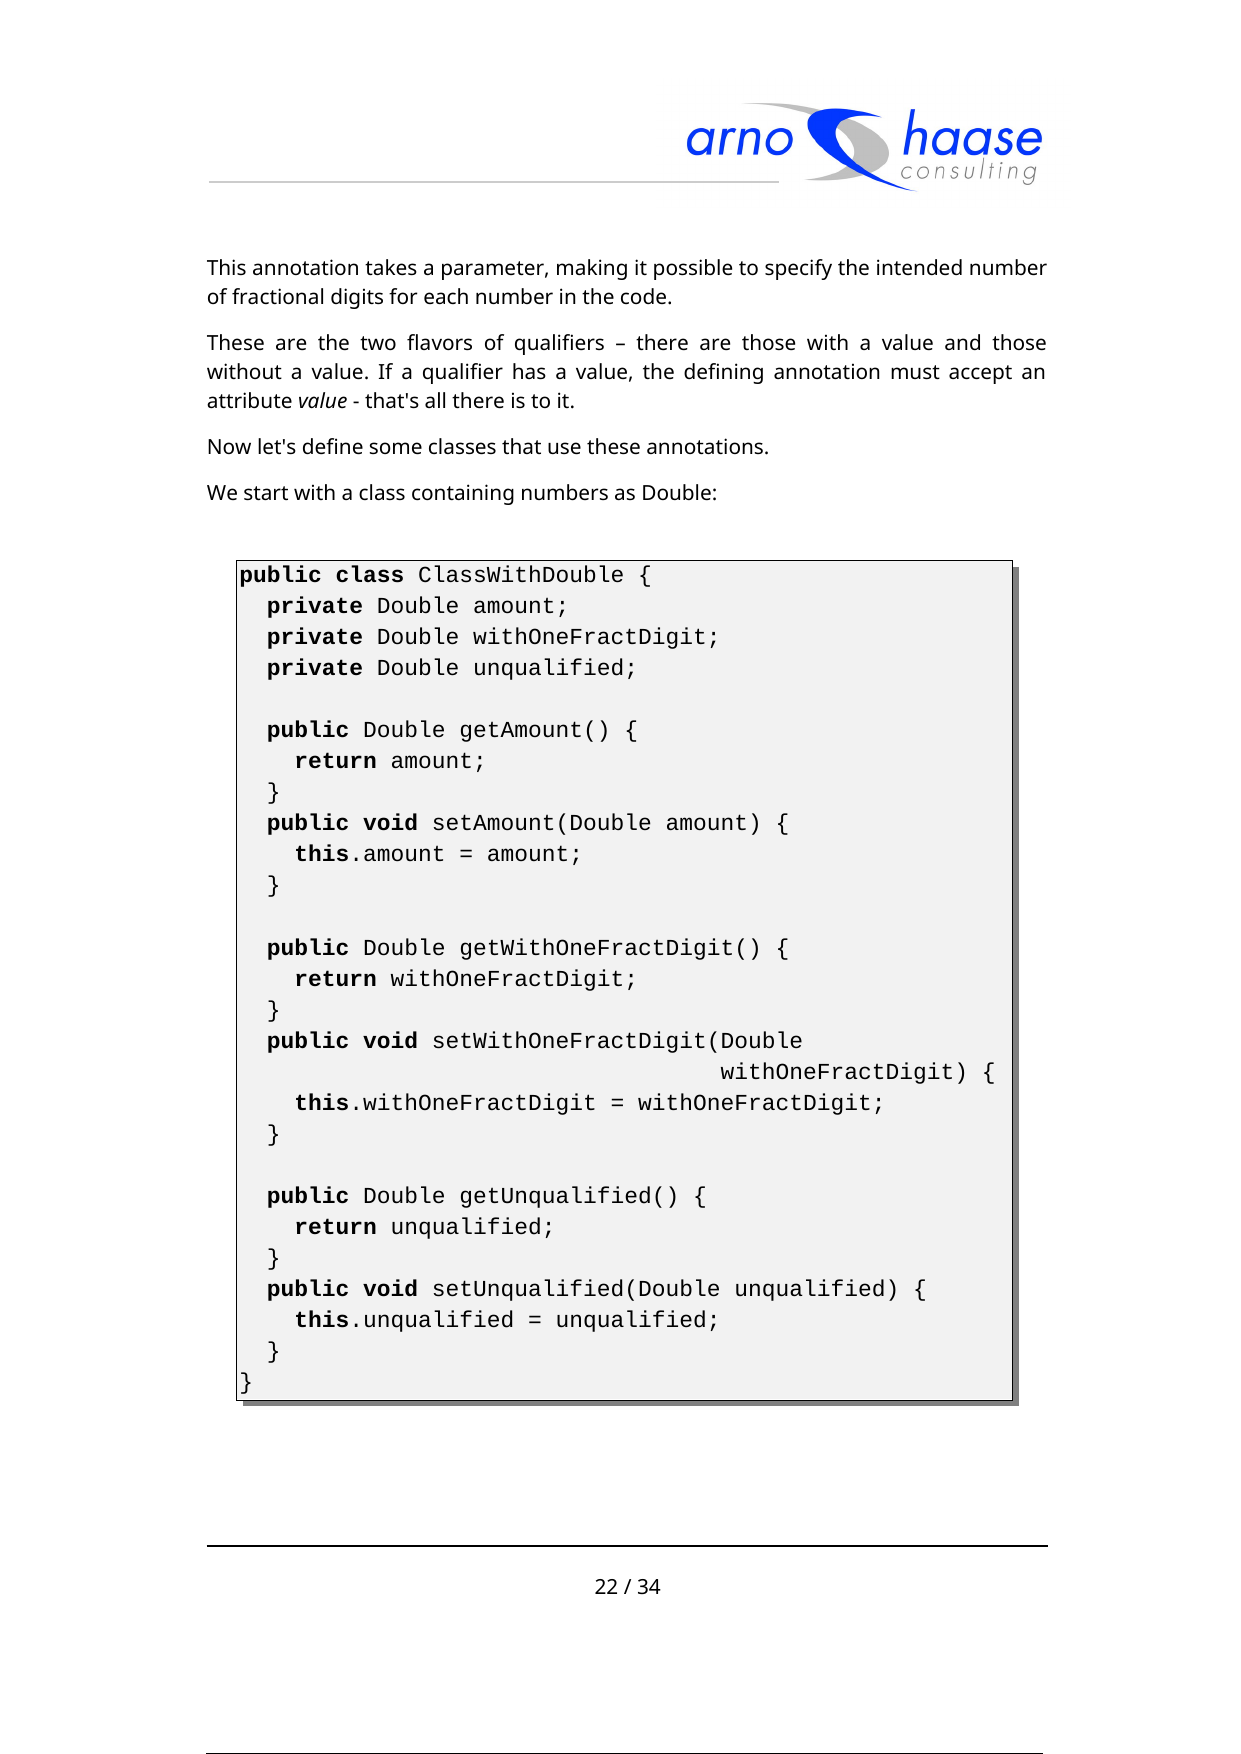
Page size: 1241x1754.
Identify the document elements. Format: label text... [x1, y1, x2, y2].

text this.amount = amount; [237, 840, 1012, 869]
text public void setWithOneFractDigit(Double [237, 1026, 1012, 1055]
text public class ClassWithDouble { [237, 561, 1012, 589]
text this.withOneFractDigit = withOneFractDigit; [237, 1088, 1012, 1117]
text withOneFractDigit) { [237, 1057, 1012, 1086]
text public void setUnqualified(Double unqualified) { [237, 1274, 1012, 1303]
text These are the two flavors of qualifiers – there are those with a value and those without a value. If a qualifier has a value, the defining annotation must accept an attribute value - that's all there is to it. [207, 327, 1048, 414]
text } [237, 1367, 1012, 1399]
picture [656, 78, 1072, 208]
text } [237, 778, 1012, 807]
text } [237, 1336, 1012, 1365]
text } [237, 995, 1012, 1024]
text } [237, 1119, 1012, 1148]
text } [237, 871, 1012, 900]
text private Double amount; [237, 591, 1012, 620]
text private Double unqualified; [237, 653, 1012, 682]
text } [237, 1243, 1012, 1272]
text public Double getAmount() { [237, 716, 1012, 744]
text public Double getWithOneFractDigit() { [237, 933, 1012, 962]
text We start with a class containing numbers as Double: [207, 477, 1048, 506]
text public void setAmount(Double amount) { [237, 809, 1012, 838]
text return unqualified; [237, 1212, 1012, 1241]
text private Double withOneFractDigit; [237, 622, 1012, 651]
text this.unqualified = unqualified; [237, 1305, 1012, 1334]
text return amount; [237, 747, 1012, 776]
text This annotation takes a parameter, making it possible to specify the intended number of fractional digits for each number in the code. [207, 252, 1048, 310]
text Now let's define some classes that use these annotations. [207, 431, 1048, 460]
text return withOneFractDigit; [237, 964, 1012, 993]
text public Double getUnqualified() { [237, 1181, 1012, 1210]
